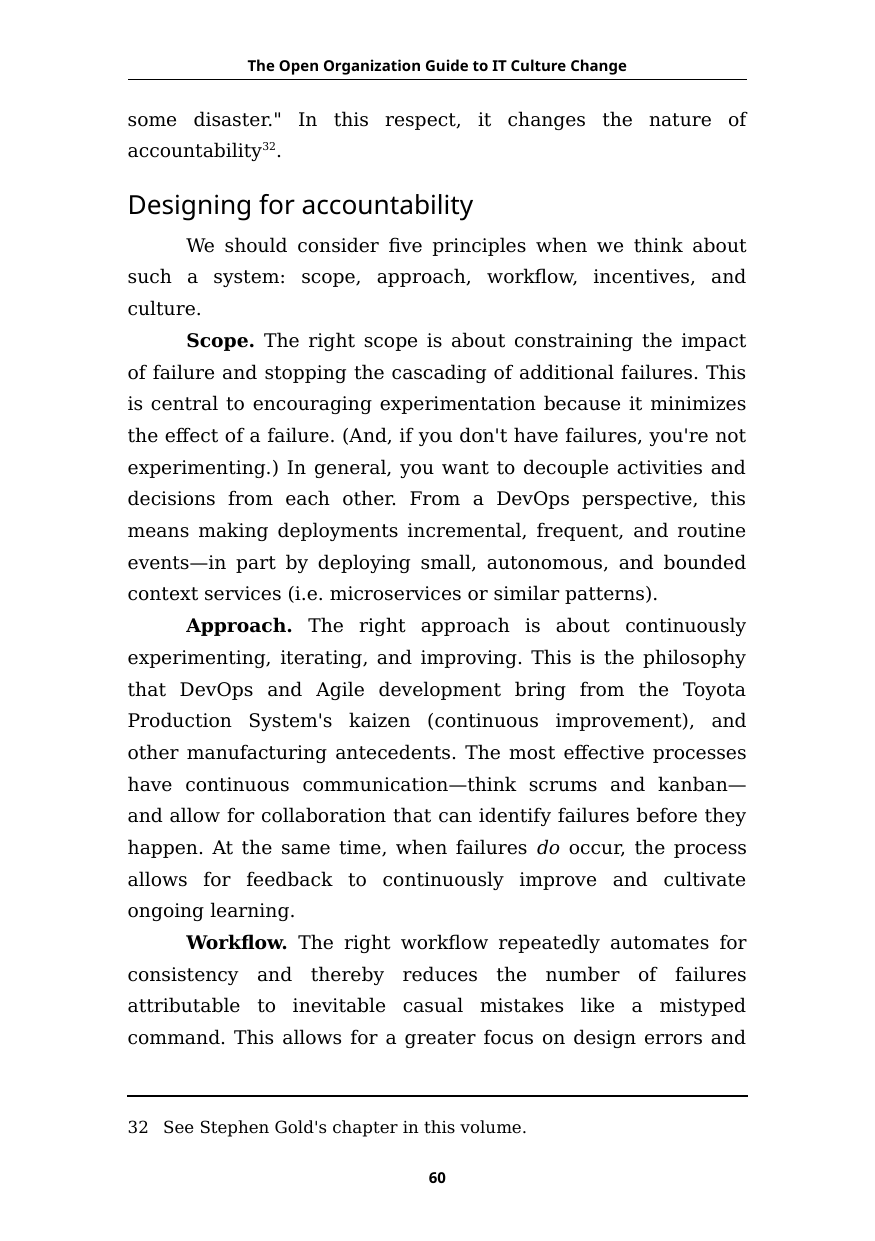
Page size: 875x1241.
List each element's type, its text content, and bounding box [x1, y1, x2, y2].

text See Stephen Gold's chapter in this volume. [127, 1118, 747, 1138]
text We should consider five principles when we think about such a system: scope, approach, workflow, incentives, and culture. [127, 235, 747, 320]
text some disaster." In this respect, it changes the nature of accountability. [127, 109, 747, 162]
text Approach. The right approach is about continuously experimenting, iterating, and improving. This is the philosophy that DevOps and Agile development bring from the Toyota Production System's kaizen (continuous improvement), and other manufacturing antecedents. The most effective processes have continuous communication—think scrums and kanban—and allow for collaboration that can identify failures before they happen. At the same time, when failures do occur, the process allows for feedback to continuously improve and cultivate ongoing learning. [127, 615, 747, 922]
text Scope. The right scope is about constraining the impact of failure and stopping the cascading of additional failures. This is central to encouraging experimentation because it minimizes the effect of a failure. (And, if you don't have failures, you're not experimenting.) In general, you want to decouple activities and decisions from each other. From a DevOps perspective, this means making deployments incremental, frequent, and routine events—in part by deploying small, autonomous, and bounded context services (i.e. microservices or similar patterns). [127, 330, 747, 605]
subtitle Designing for accountability [127, 187, 747, 222]
text Workflow. The right workflow repeatedly automates for consistency and thereby reduces the number of failures attributable to inevitable casual mistakes like a mistyped command. This allows for a greater focus on design errors and [127, 932, 747, 1049]
